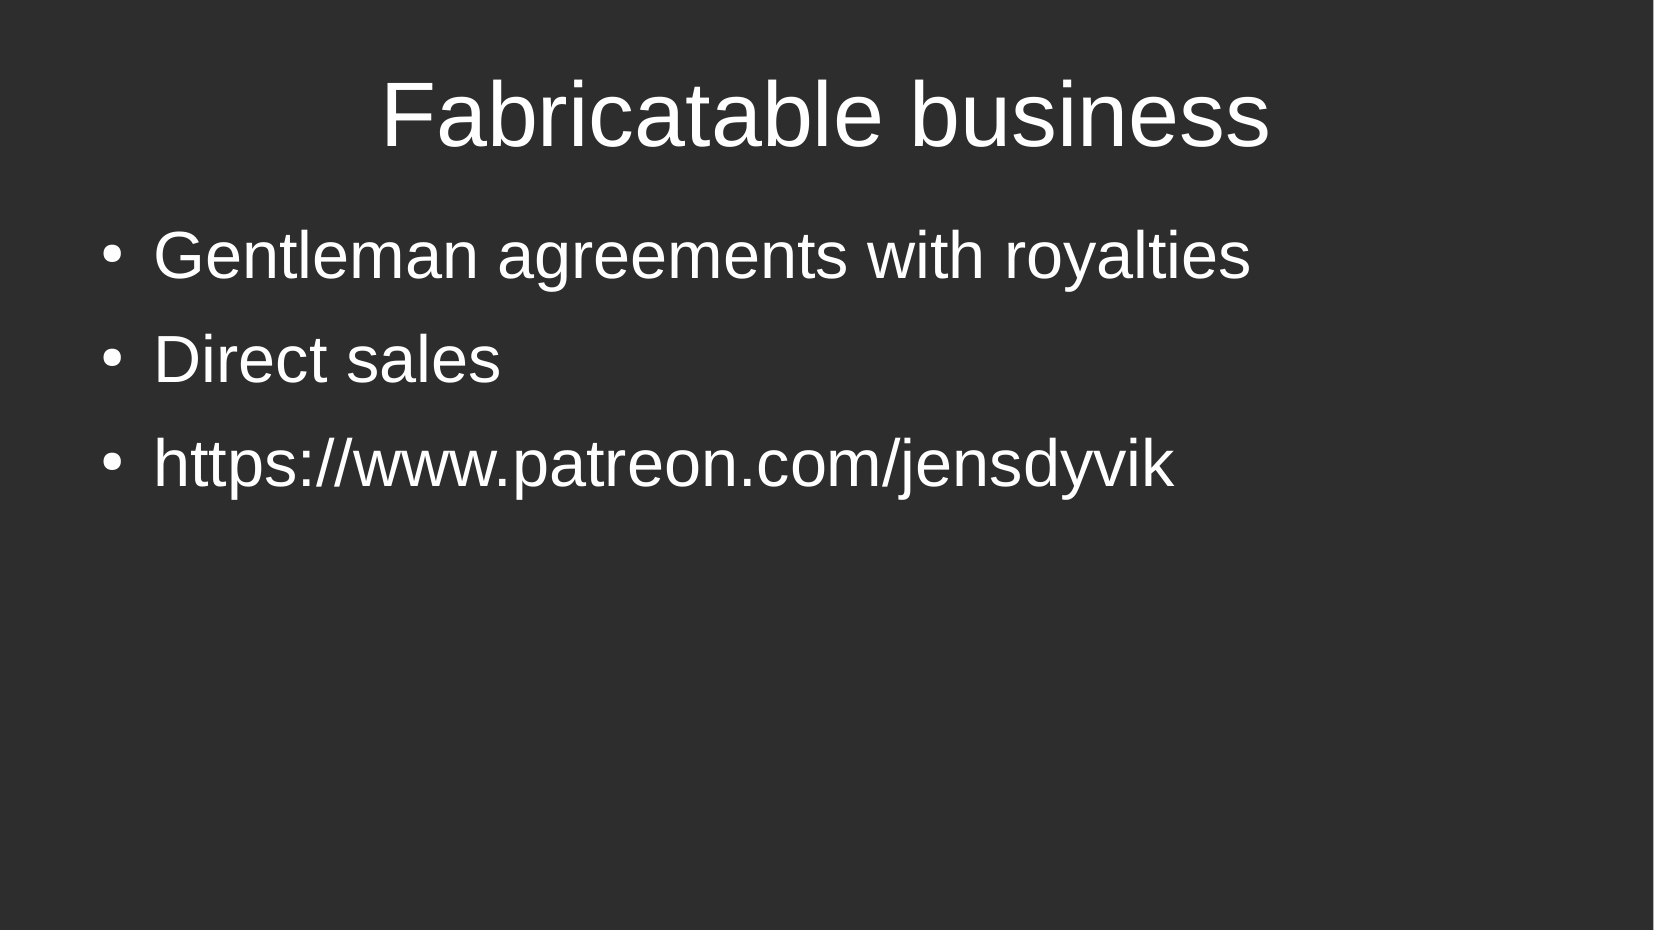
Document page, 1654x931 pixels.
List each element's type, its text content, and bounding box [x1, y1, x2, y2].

list Gentleman agreements with royalties Direct sales https://www.patreon.com/jensdyvik [82, 217, 1571, 758]
title Fabricatable business [82, 37, 1571, 193]
